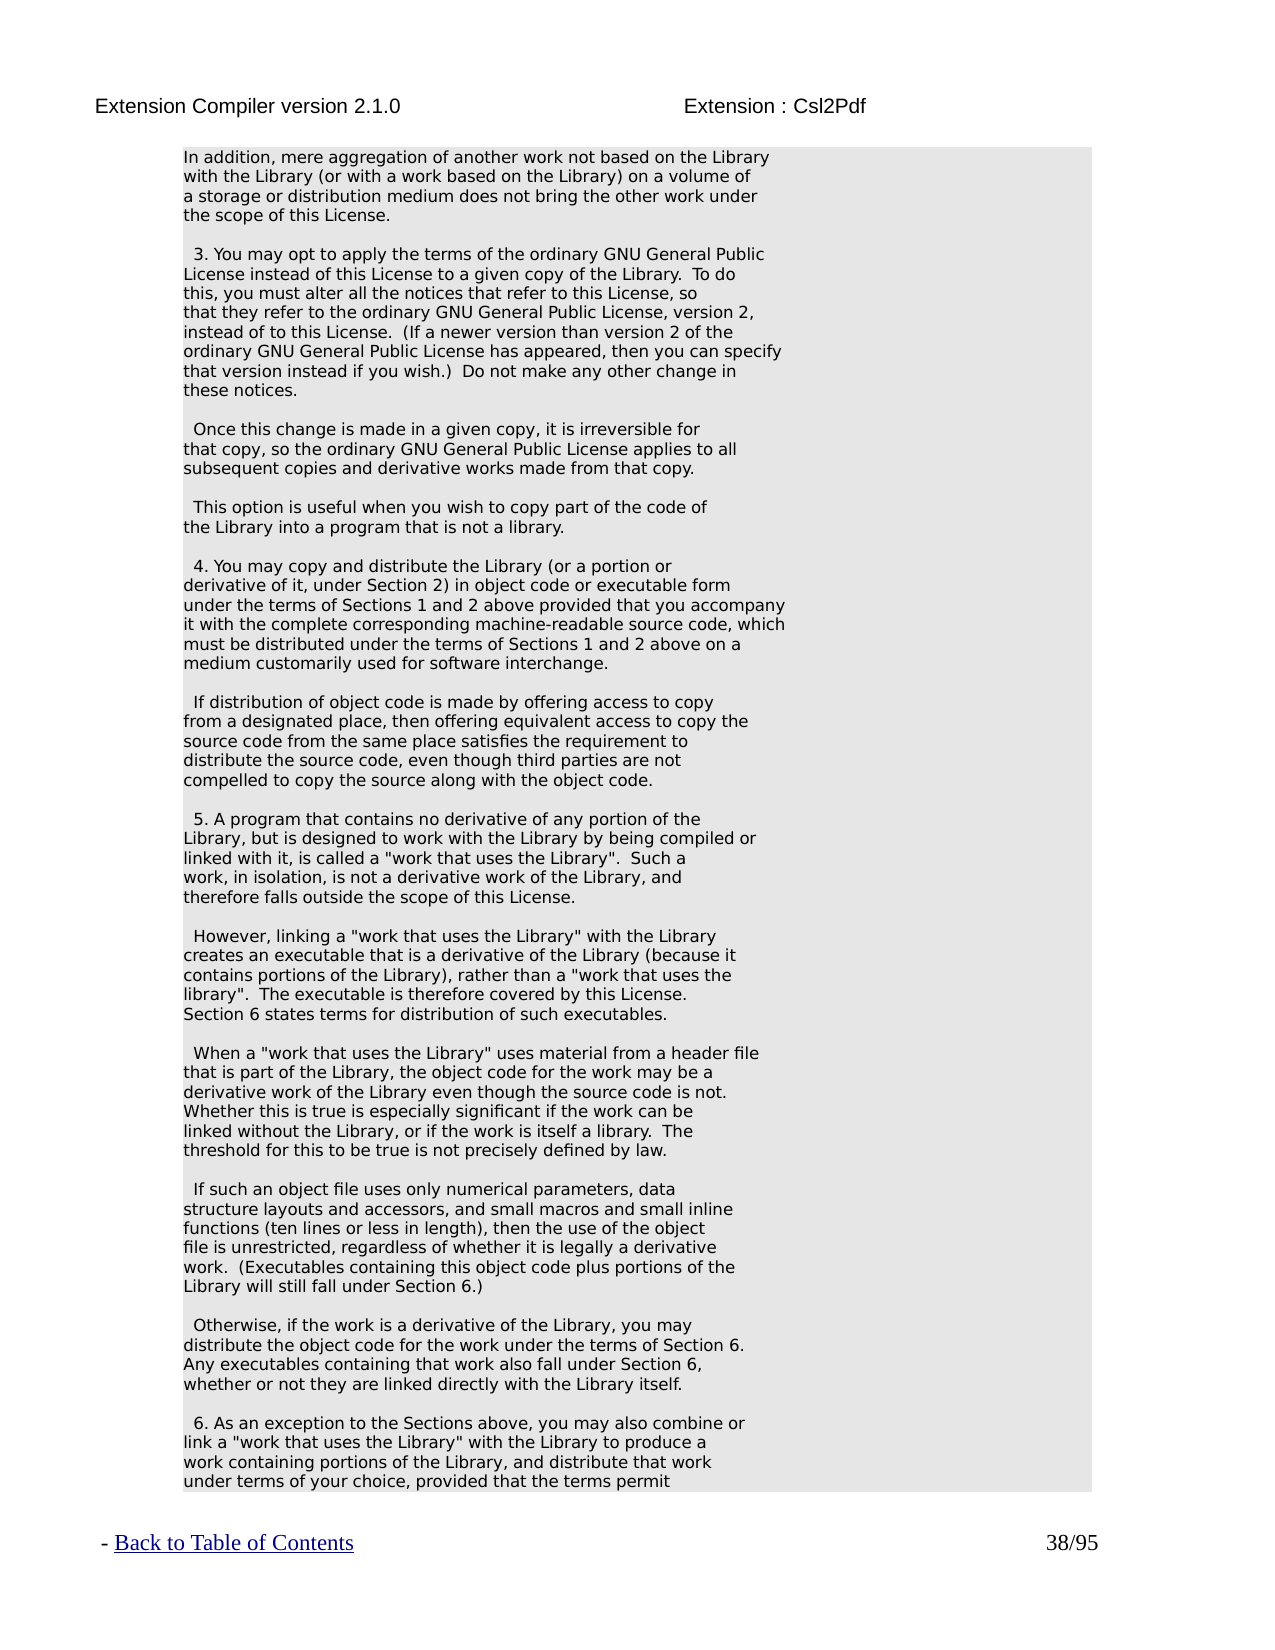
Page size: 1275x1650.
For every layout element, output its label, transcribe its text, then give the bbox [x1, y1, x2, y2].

text However, linking a "work that uses the Library" with the Library [183, 927, 1092, 946]
text the scope of this License. [183, 206, 1092, 225]
text linked with it, is called a "work that uses the Library". Such a [183, 849, 1092, 868]
text contains portions of the Library), rather than a "work that uses the [183, 966, 1092, 985]
text library". The executable is therefore covered by this License. [183, 985, 1092, 1004]
text under the terms of Sections 1 and 2 above provided that you accompany [183, 596, 1092, 615]
text subsequent copies and derivative works made from that copy. [183, 459, 1092, 479]
text Whether this is true is especially significant if the work can be [183, 1102, 1092, 1121]
text medium customarily used for software interchange. [183, 654, 1092, 673]
text work, in isolation, is not a derivative work of the Library, and [183, 868, 1092, 888]
text If distribution of object code is made by offering access to copy [183, 693, 1092, 712]
text these notices. [183, 381, 1092, 401]
text functions (ten lines or less in length), then the use of the object [183, 1219, 1092, 1238]
text the Library into a program that is not a library. [183, 518, 1092, 537]
text that they refer to the ordinary GNU General Public License, version 2, [183, 303, 1092, 323]
text threshold for this to be true is not precisely defined by law. [183, 1141, 1092, 1160]
text In addition, mere aggregation of another work not based on the Library [183, 147, 1092, 167]
text work containing portions of the Library, and distribute that work [183, 1453, 1092, 1472]
text Once this change is made in a given copy, it is irreversible for [183, 420, 1092, 440]
text compelled to copy the source along with the object code. [183, 771, 1092, 790]
text When a "work that uses the Library" uses material from a header file [183, 1043, 1092, 1063]
text derivative of it, under Section 2) in object code or executable form [183, 576, 1092, 596]
text 6. As an exception to the Sections above, you may also combine or [183, 1414, 1092, 1433]
text creates an executable that is a derivative of the Library (because it [183, 946, 1092, 966]
text file is unrestricted, regardless of whether it is legally a derivative [183, 1238, 1092, 1258]
text whether or not they are linked directly with the Library itself. [183, 1375, 1092, 1394]
text Otherwise, if the work is a derivative of the Library, you may [183, 1316, 1092, 1336]
text linked without the Library, or if the work is itself a library. The [183, 1121, 1092, 1141]
text under terms of your choice, provided that the terms permit [183, 1472, 1092, 1492]
text derivative work of the Library even though the source code is not. [183, 1082, 1092, 1102]
text License instead of this License to a given copy of the Library. To do [183, 264, 1092, 284]
text from a designated place, then offering equivalent access to copy the [183, 712, 1092, 732]
text must be distributed under the terms of Sections 1 and 2 above on a [183, 634, 1092, 654]
text Section 6 states terms for distribution of such executables. [183, 1004, 1092, 1024]
text it with the complete corresponding machine-readable source code, which [183, 615, 1092, 634]
text with the Library (or with a work based on the Library) on a volume of [183, 167, 1092, 186]
text If such an object file uses only numerical parameters, data [183, 1180, 1092, 1199]
text work. (Executables containing this object code plus portions of the [183, 1258, 1092, 1277]
text 3. You may opt to apply the terms of the ordinary GNU General Public [183, 245, 1092, 264]
text This option is useful when you wish to copy part of the code of [183, 498, 1092, 518]
text that is part of the Library, the object code for the work may be a [183, 1063, 1092, 1082]
text ordinary GNU General Public License has appeared, then you can specify [183, 342, 1092, 362]
text that version instead if you wish.) Do not make any other change in [183, 362, 1092, 381]
text Library will still fall under Section 6.) [183, 1277, 1092, 1297]
text source code from the same place satisfies the requirement to [183, 732, 1092, 751]
text a storage or distribution medium does not bring the other work under [183, 186, 1092, 206]
text structure layouts and accessors, and small macros and small inline [183, 1199, 1092, 1219]
text that copy, so the ordinary GNU General Public License applies to all [183, 440, 1092, 459]
text link a "work that uses the Library" with the Library to produce a [183, 1433, 1092, 1453]
text Any executables containing that work also fall under Section 6, [183, 1355, 1092, 1375]
text distribute the source code, even though third parties are not [183, 751, 1092, 771]
text Library, but is designed to work with the Library by being compiled or [183, 829, 1092, 849]
text distribute the object code for the work under the terms of Section 6. [183, 1336, 1092, 1355]
text this, you must alter all the notices that refer to this License, so [183, 284, 1092, 303]
text instead of to this License. (If a newer version than version 2 of the [183, 323, 1092, 342]
text 5. A program that contains no derivative of any portion of the [183, 810, 1092, 829]
text therefore falls outside the scope of this License. [183, 888, 1092, 907]
text 4. You may copy and distribute the Library (or a portion or [183, 557, 1092, 576]
